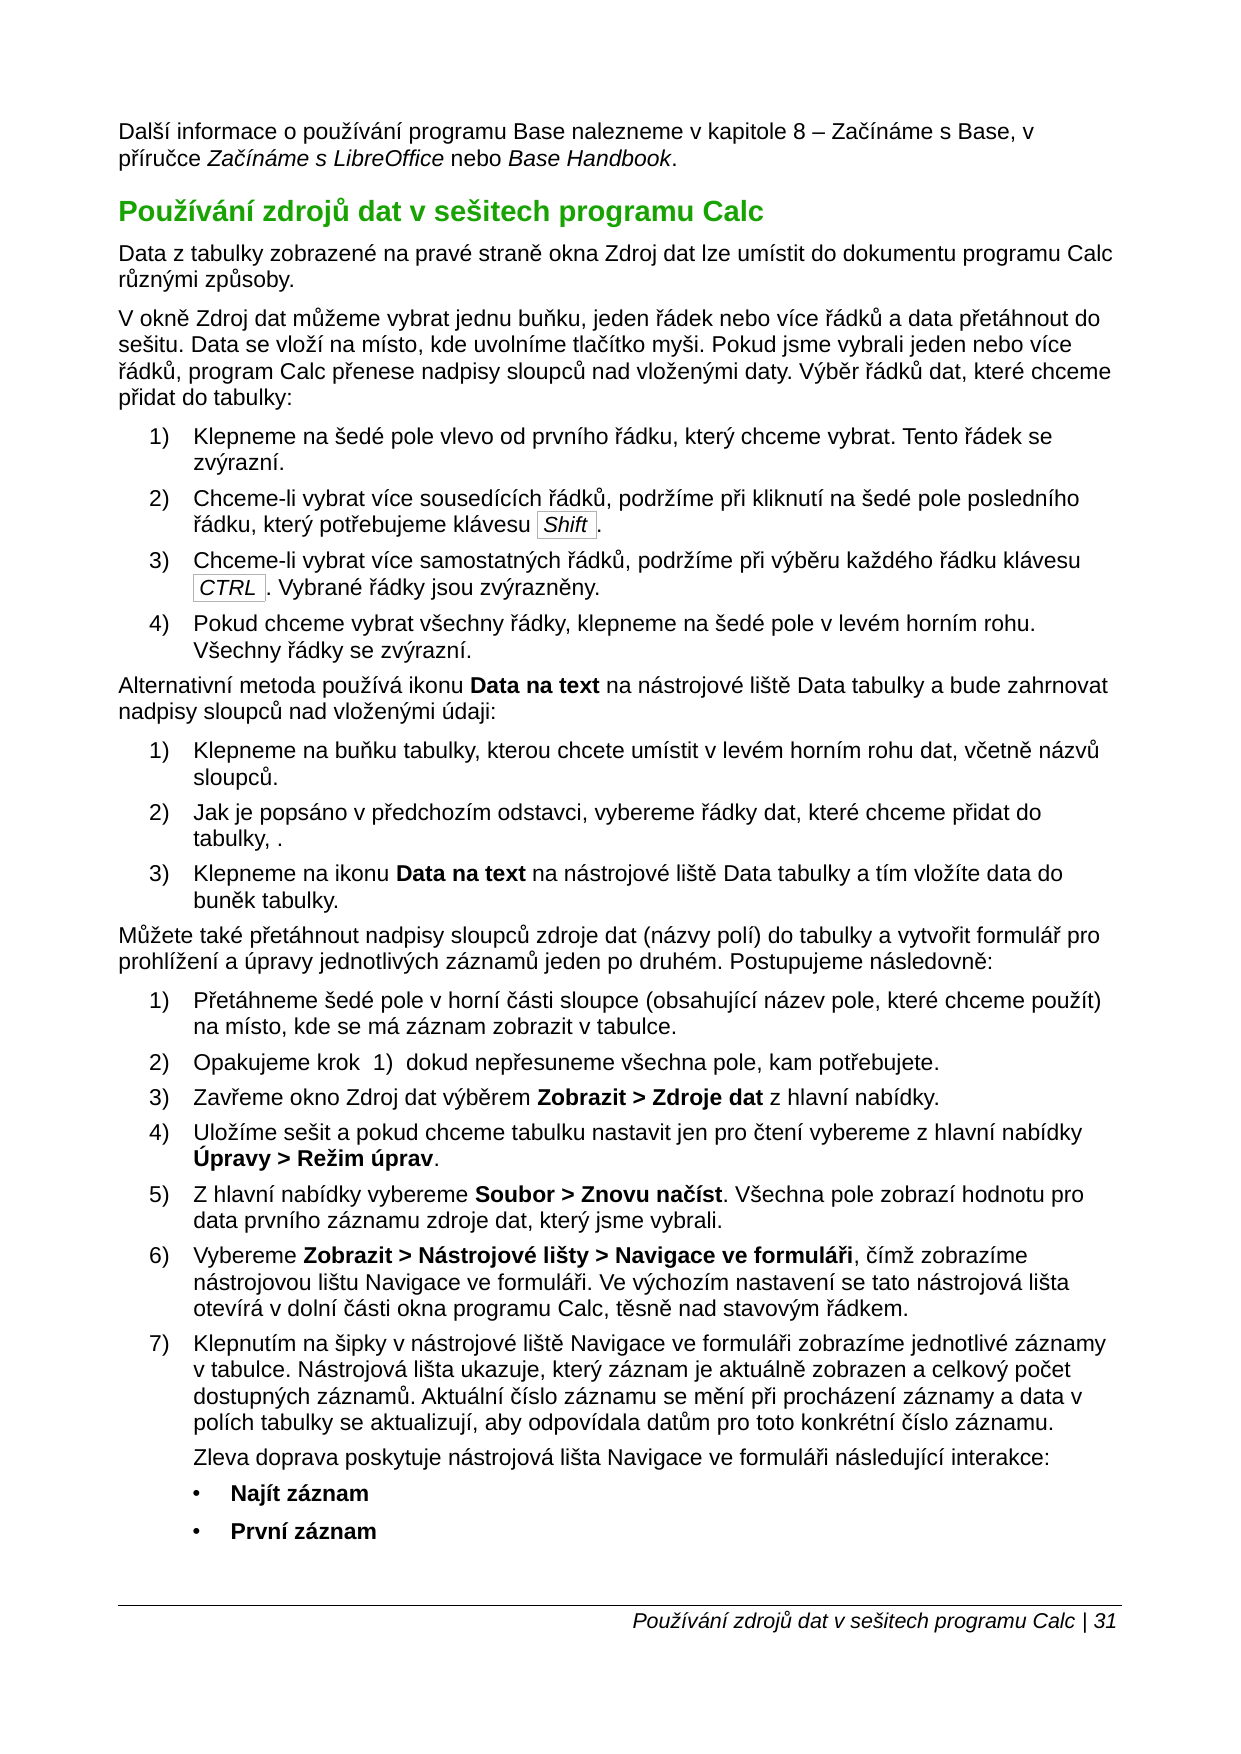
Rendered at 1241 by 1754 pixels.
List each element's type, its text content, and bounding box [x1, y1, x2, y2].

text Můžete také přetáhnout nadpisy sloupců zdroje dat (názvy polí) do tabulky a vytvořit formulář pro prohlížení a úpravy jednotlivých záznamů jeden po druhém. Postupujeme následovně: [118, 922, 1122, 974]
list Uložíme sešit a pokud chceme tabulku nastavit jen pro čtení vybereme z hlavní nabídky Úpravy > Režim úprav. [169, 1119, 1122, 1172]
list Alternativní metoda používá ikonu Data na text na nástrojové liště Data tabulky a bude zahrnovat nadpisy sloupců nad vloženými údaji: [118, 672, 1122, 724]
list Přetáhneme šedé pole v horní části sloupce (obsahující název pole, které chceme použít) na místo, kde se má záznam zobrazit v tabulce. [169, 987, 1122, 1040]
list Jak je popsáno v předchozím odstavci, vybereme řádky dat, které chceme přidat do tabulky, . [169, 799, 1122, 851]
list Zleva doprava poskytuje nástrojová lišta Navigace ve formuláři následující interakce: [169, 1444, 1122, 1471]
list Klepneme na ikonu Data na text na nástrojové liště Data tabulky a tím vložíte data do buněk tabulky. [169, 860, 1122, 913]
list První záznam [192, 1518, 1122, 1544]
subtitle Používání zdrojů dat v sešitech programu Calc [118, 194, 1122, 228]
list Klepnutím na šipky v nástrojové liště Navigace ve formuláři zobrazíme jednotlivé záznamy v tabulce. Nástrojová lišta ukazuje, který záznam je aktuálně zobrazen a celkový počet dostupných záznamů. Aktuální číslo záznamu se mění při procházení záznamy a data v polích tabulky se aktualizují, aby odpovídala datům pro toto konkrétní číslo záznamu. [169, 1330, 1122, 1435]
list Z hlavní nabídky vybereme Soubor > Znovu načíst. Všechna pole zobrazí hodnotu pro data prvního záznamu zdroje dat, který jsme vybrali. [169, 1181, 1122, 1233]
text Data z tabulky zobrazené na pravé straně okna Zdroj dat lze umístit do dokumentu programu Calc různými způsoby. [118, 240, 1122, 292]
list Zavřeme okno Zdroj dat výběrem Zobrazit > Zdroje dat z hlavní nabídky. [169, 1084, 1122, 1110]
list Opakujeme krok 1 dokud nepřesuneme všechna pole, kam potřebujete. [169, 1048, 1122, 1075]
text Další informace o používání programu Base nalezneme v kapitole 8 – Začínáme s Base, v příručce Začínáme s LibreOffice nebo Base Handbook. [118, 118, 1122, 171]
text V okně Zdroj dat můžeme vybrat jednu buňku, jeden řádek nebo více řádků a data přetáhnout do sešitu. Data se vloží na místo, kde uvolníme tlačítko myši. Pokud jsme vybrali jeden nebo více řádků, program Calc přenese nadpisy sloupců nad vloženými daty. Výběr řádků dat, které chceme přidat do tabulky: [118, 305, 1122, 410]
list Vybereme Zobrazit > Nástrojové lišty > Navigace ve formuláři, čímž zobrazíme nástrojovou lištu Navigace ve formuláři. Ve výchozím nastavení se tato nástrojová lišta otevírá v dolní části okna programu Calc, těsně nad stavovým řádkem. [169, 1242, 1122, 1321]
list Pokud chceme vybrat všechny řádky, klepneme na šedé pole v levém horním rohu. Všechny řádky se zvýrazní. [169, 610, 1122, 663]
list Chceme-li vybrat více samostatných řádků, podržíme při výběru každého řádku klávesu CTRL. Vybrané řádky jsou zvýrazněny. [169, 547, 1122, 601]
list Klepneme na buňku tabulky, kterou chcete umístit v levém horním rohu dat, včetně názvů sloupců. [169, 737, 1122, 790]
list Najít záznam [192, 1479, 1122, 1506]
list Chceme-li vybrat více sousedících řádků, podržíme při kliknutí na šedé pole posledního řádku, který potřebujeme klávesu Shift. [169, 484, 1122, 538]
list Klepneme na šedé pole vlevo od prvního řádku, který chceme vybrat. Tento řádek se zvýrazní. [169, 423, 1122, 476]
